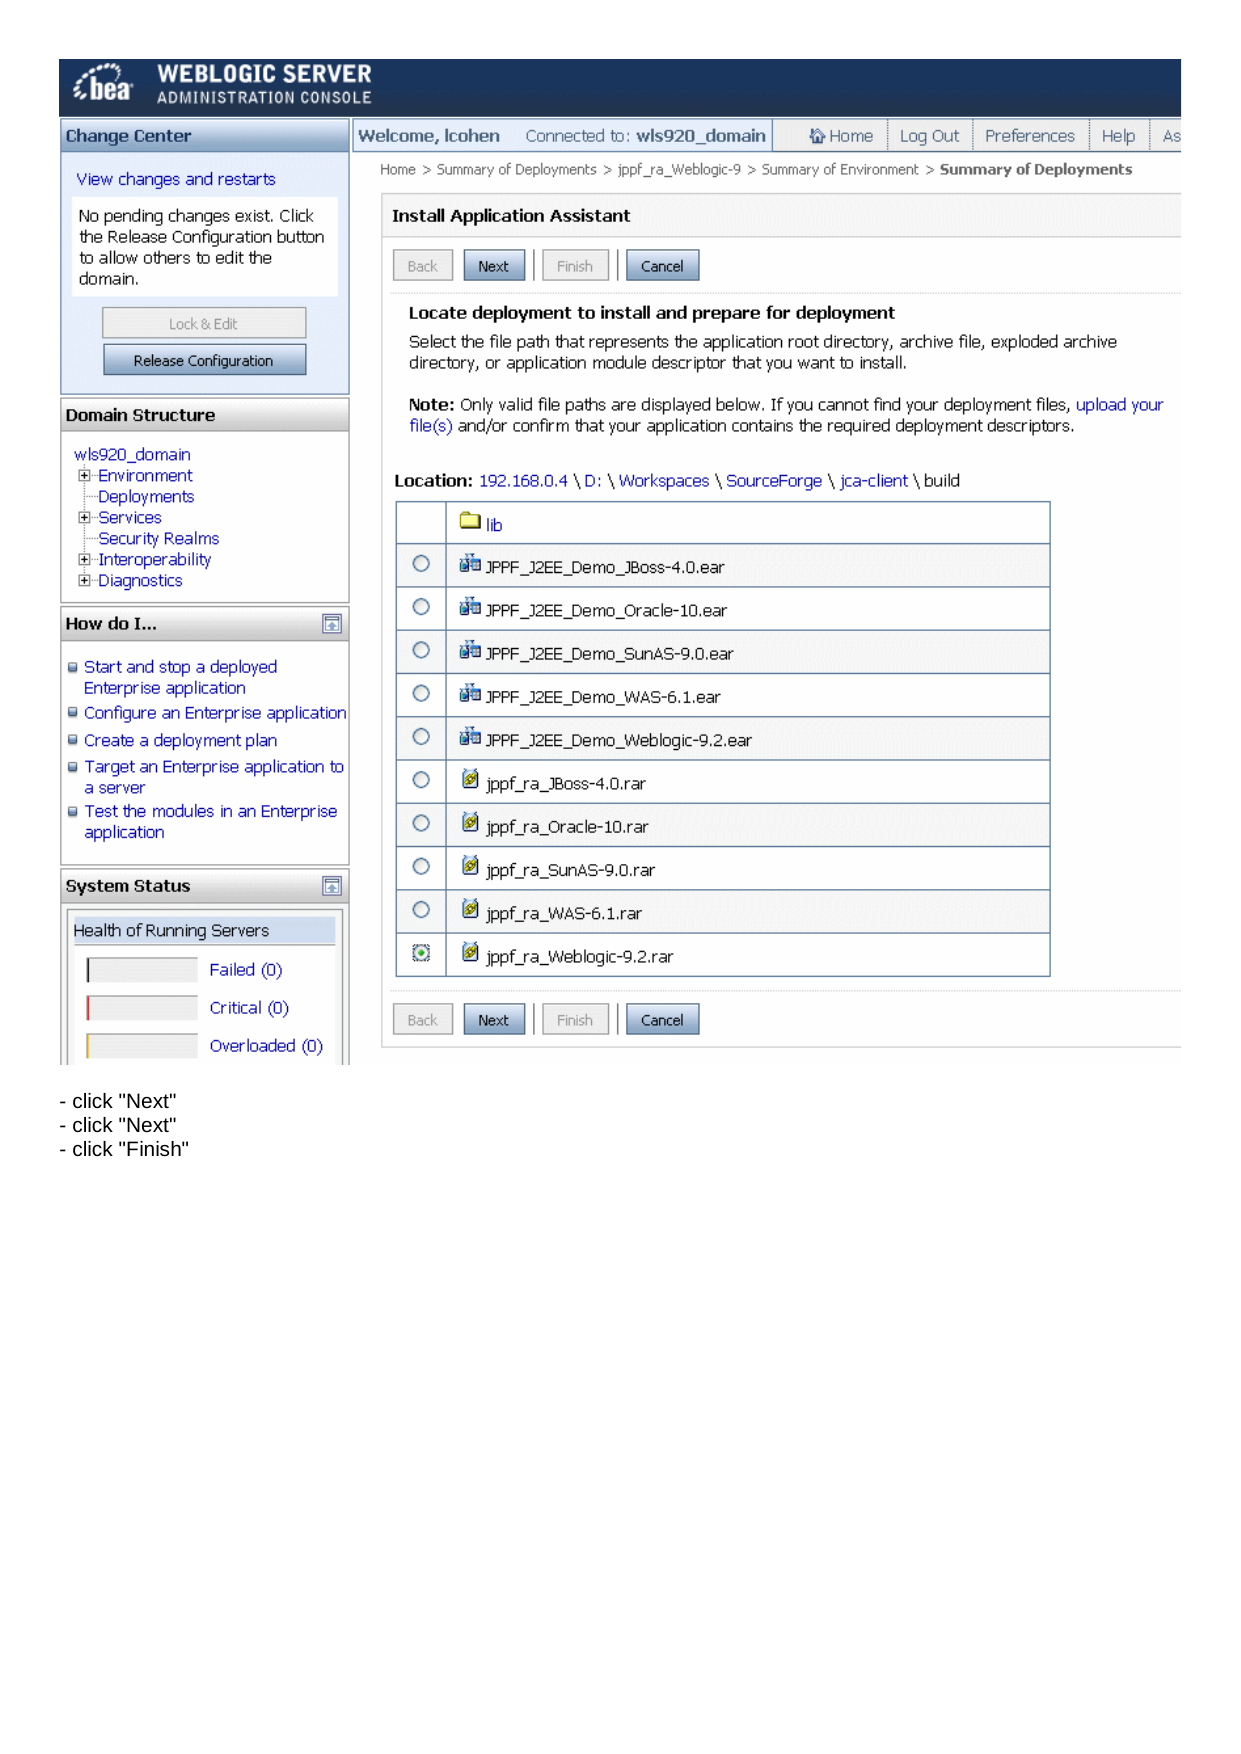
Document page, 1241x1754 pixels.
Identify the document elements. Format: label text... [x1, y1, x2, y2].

text - click "Finish" [59, 1137, 1181, 1161]
text - click "Next" [59, 1113, 1181, 1137]
text - click "Next" [59, 1089, 1181, 1113]
picture [59, 59, 1182, 1065]
